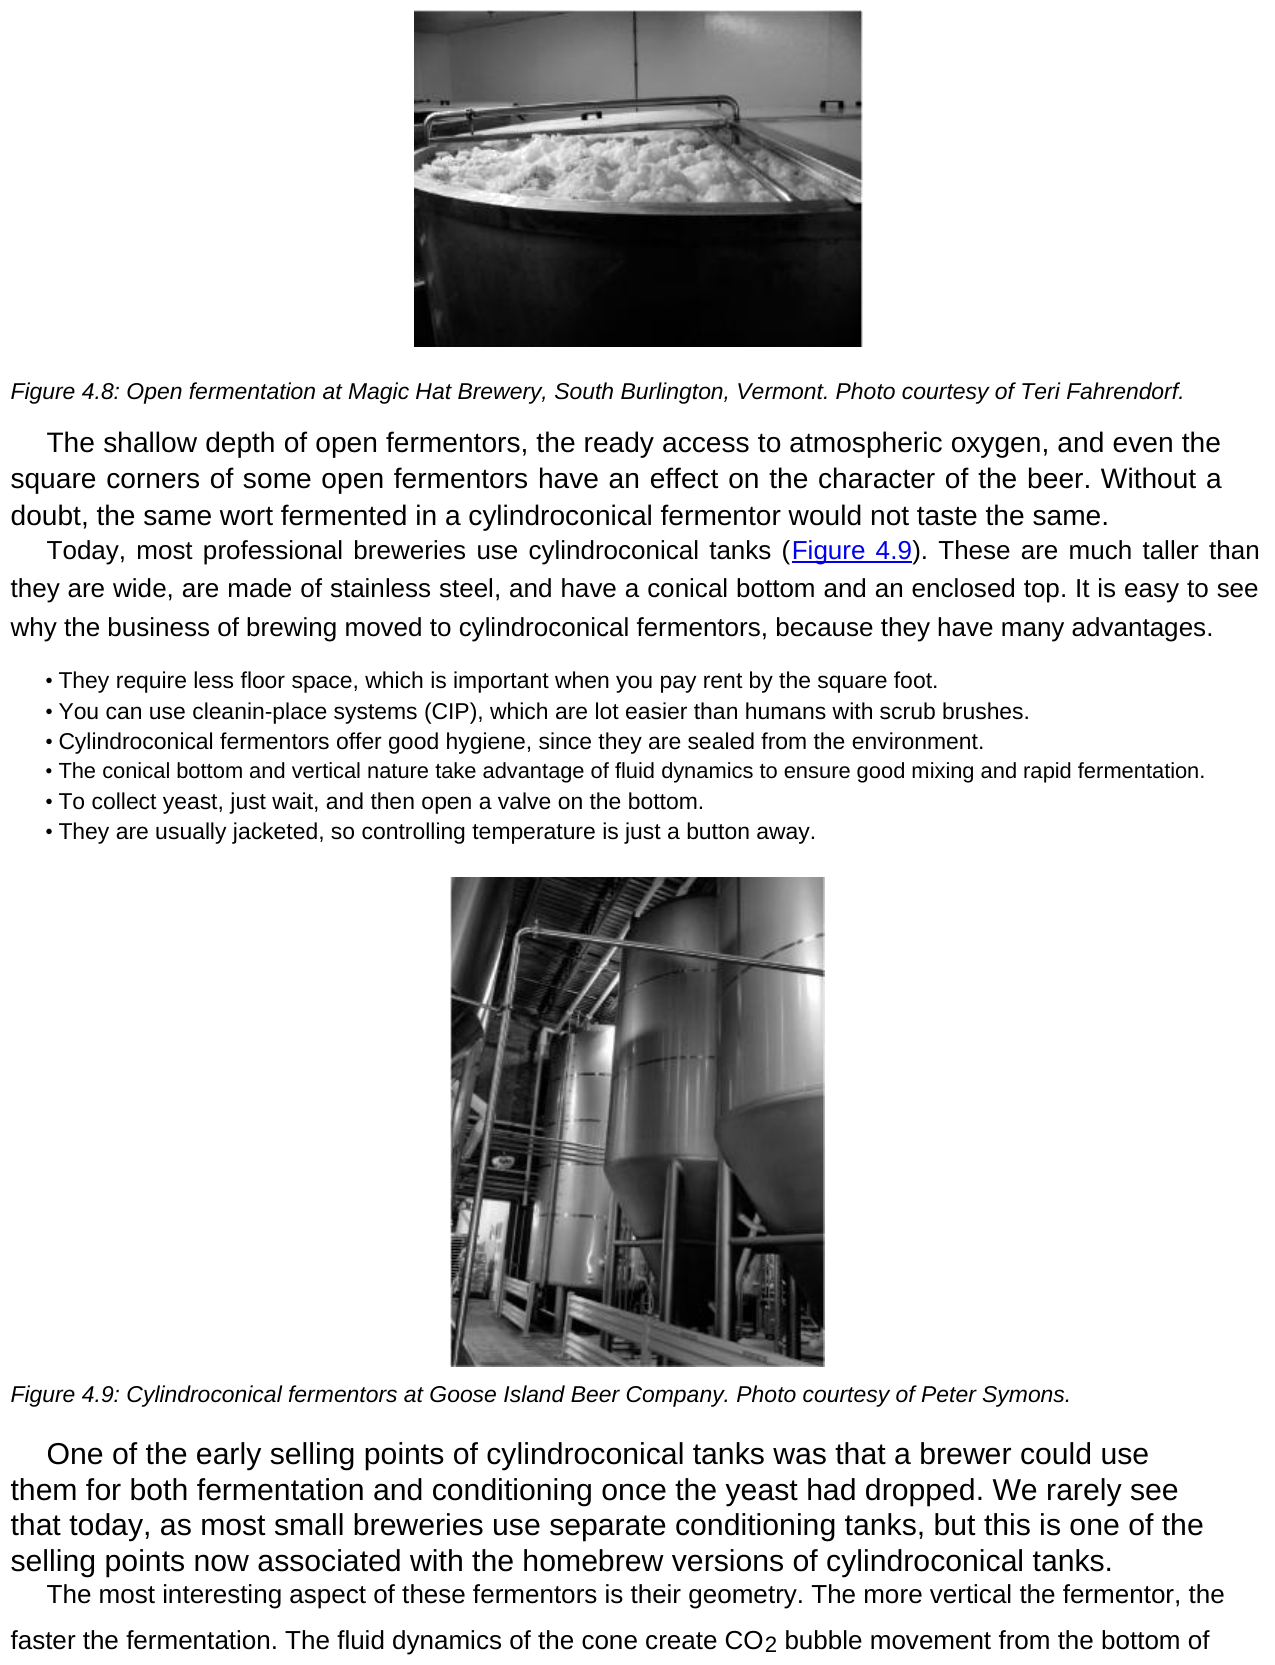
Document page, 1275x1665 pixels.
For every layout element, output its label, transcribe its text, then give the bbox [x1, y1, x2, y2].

text Figure 4.9: Cylindroconical fermentors at Goose Island Beer Company. Photo courtesy of Peter Symons. [10, 1381, 1260, 1407]
text Figure 4.8: Open fermentation at Magic Hat Brewery, South Burlington, Vermont. Photo courtesy of Teri Fahrendorf. [10, 378, 1260, 404]
picture [450, 877, 825, 1367]
text Today, most professional breweries use cylindroconical tanks (Figure 4.9). These are much taller than they are wide, are made of stainless steel, and have a conical bottom and an enclosed top. It is easy to see why the business of brewing moved to cylindroconical fermentors, because they have many advantages. [10, 535, 1260, 642]
list They require less floor space, which is important when you pay rent by the square foot. [45, 667, 1260, 694]
picture [414, 10, 863, 347]
list To collect yeast, just wait, and then open a valve on the bottom. [45, 788, 1260, 814]
list Cylindroconical fermentors offer good hygiene, since they are sealed from the environment. [45, 728, 1260, 754]
text The most interesting aspect of these fermentors is their geometry. The more vertical the fermentor, the faster the fermentation. The fluid dynamics of the cone create CO2 bubble movement from the bottom of [10, 1579, 1242, 1657]
list They are usually jacketed, so controlling temperature is just a button away. [45, 818, 1260, 844]
list The conical bottom and vertical nature take advantage of fluid dynamics to ensure good mixing and rapid fermentation. [45, 758, 1260, 783]
text One of the early selling points of cylindroconical tanks was that a brewer could use them for both fermentation and conditioning once the yeast had dropped. We rarely see that today, as most small breweries use separate conditioning tanks, but this is one of the selling points now associated with the homebrew versions of cylindroconical tanks. [10, 1436, 1217, 1577]
list You can use cleanin-place systems (CIP), which are lot easier than humans with scrub brushes. [45, 698, 1260, 724]
text The shallow depth of open fermentors, the ready access to atmospheric oxygen, and even the square corners of some open fermentors have an effect on the character of the beer. Without a doubt, the same wort fermented in a cylindroconical fermentor would not taste the same. [10, 426, 1223, 531]
